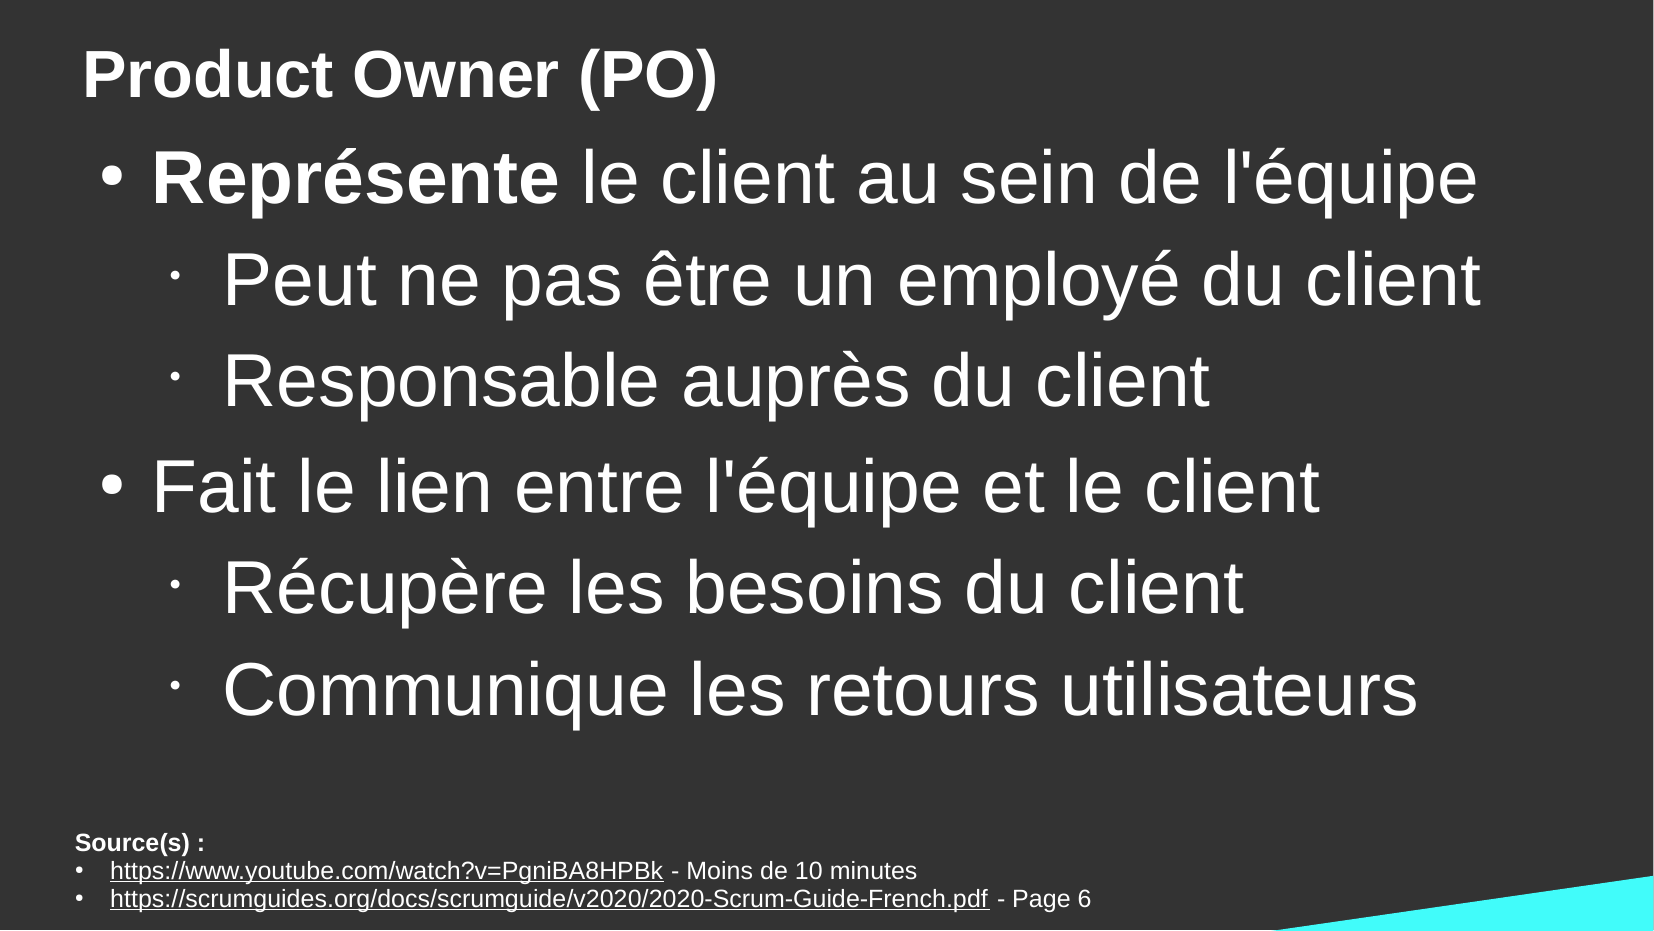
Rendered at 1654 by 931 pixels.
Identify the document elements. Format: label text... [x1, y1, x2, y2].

text_box Source(s) : https://www.youtube.com/watch?v=PgniBA8HPBk - Moins de 10 minutes https://scrumguides.org/docs/scrumguide/v2020/2020-Scrum-Guide-French.pdf - Page 6 [60, 821, 1546, 921]
list Représente le client au sein de l'équipe Peut ne pas être un employé du client Responsable auprès du client Fait le lien entre l'équipe et le client Récupère les besoins du client Communique les retours utilisateurs [80, 135, 1620, 777]
text_box [1270, 875, 1654, 931]
title Product Owner (PO) [82, 37, 1571, 122]
